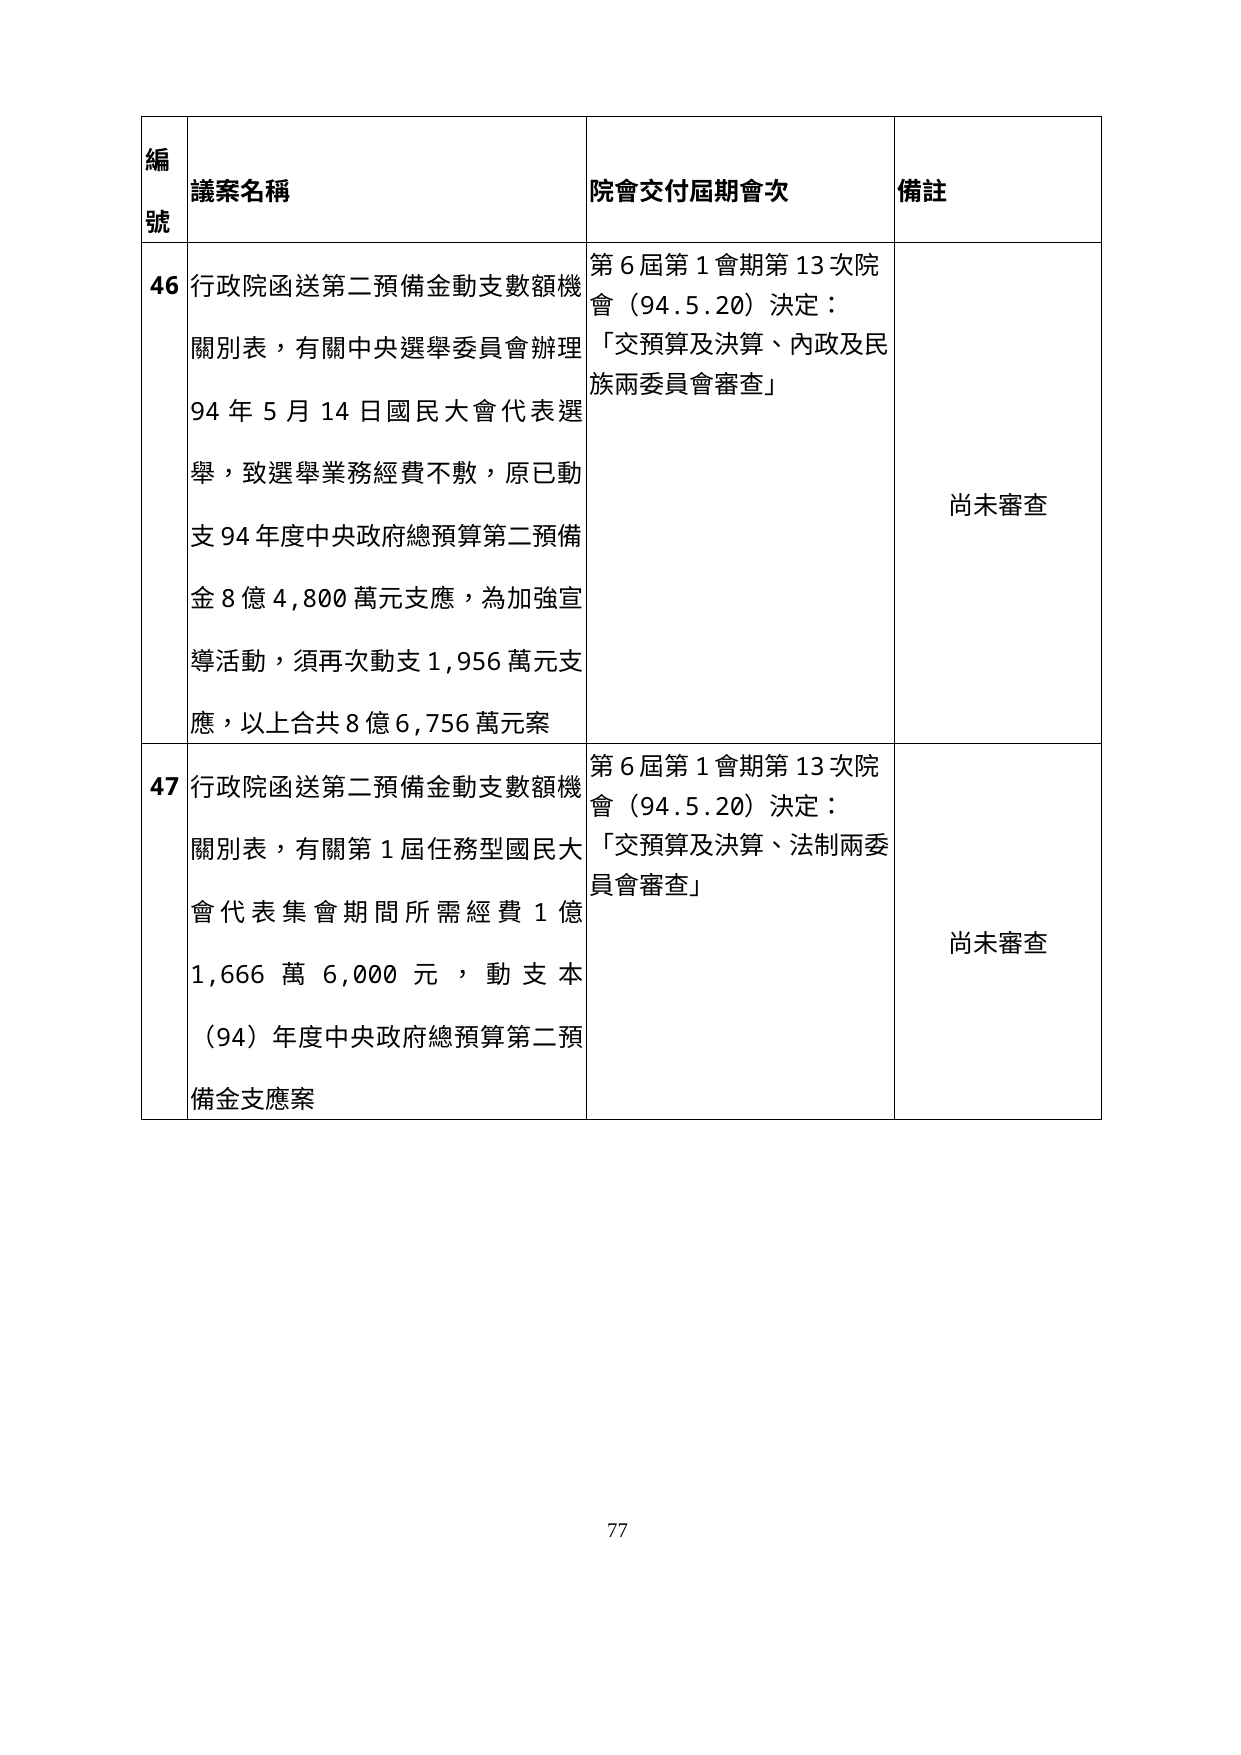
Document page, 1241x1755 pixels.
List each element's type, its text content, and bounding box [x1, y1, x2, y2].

table_cell 尚未審查 [895, 744, 1101, 1119]
table_cell 47 [142, 744, 187, 1119]
table_cell 行政院函送第二預備金動支數額機關別表，有關第1屆任務型國民大會代表集會期間所需經費1億1,666萬6,000元，動支本（94）年度中央政府總預算第二預備金支應案 [188, 744, 586, 1119]
table_cell 第6屆第1會期第13次院會（94.5.20）決定：「交預算及決算、內政及民族兩委員會審查」 [587, 243, 894, 743]
table_header 備註 [895, 117, 1101, 242]
table_header 編號 [142, 117, 187, 242]
table_cell 尚未審查 [895, 243, 1101, 743]
table_header 院會交付屆期會次 [587, 117, 894, 242]
table_header 議案名稱 [188, 117, 586, 242]
table_cell 46 [142, 243, 187, 743]
table_cell 行政院函送第二預備金動支數額機關別表，有關中央選舉委員會辦理94年5月14日國民大會代表選舉，致選舉業務經費不敷，原已動支94年度中央政府總預算第二預備金8億4,800萬元支應，為加強宣導活動，須再次動支1,956萬元支應，以上合共8億6,756萬元案 [188, 243, 586, 743]
table_cell 第6屆第1會期第13次院會（94.5.20）決定：「交預算及決算、法制兩委員會審查」 [587, 744, 894, 1119]
